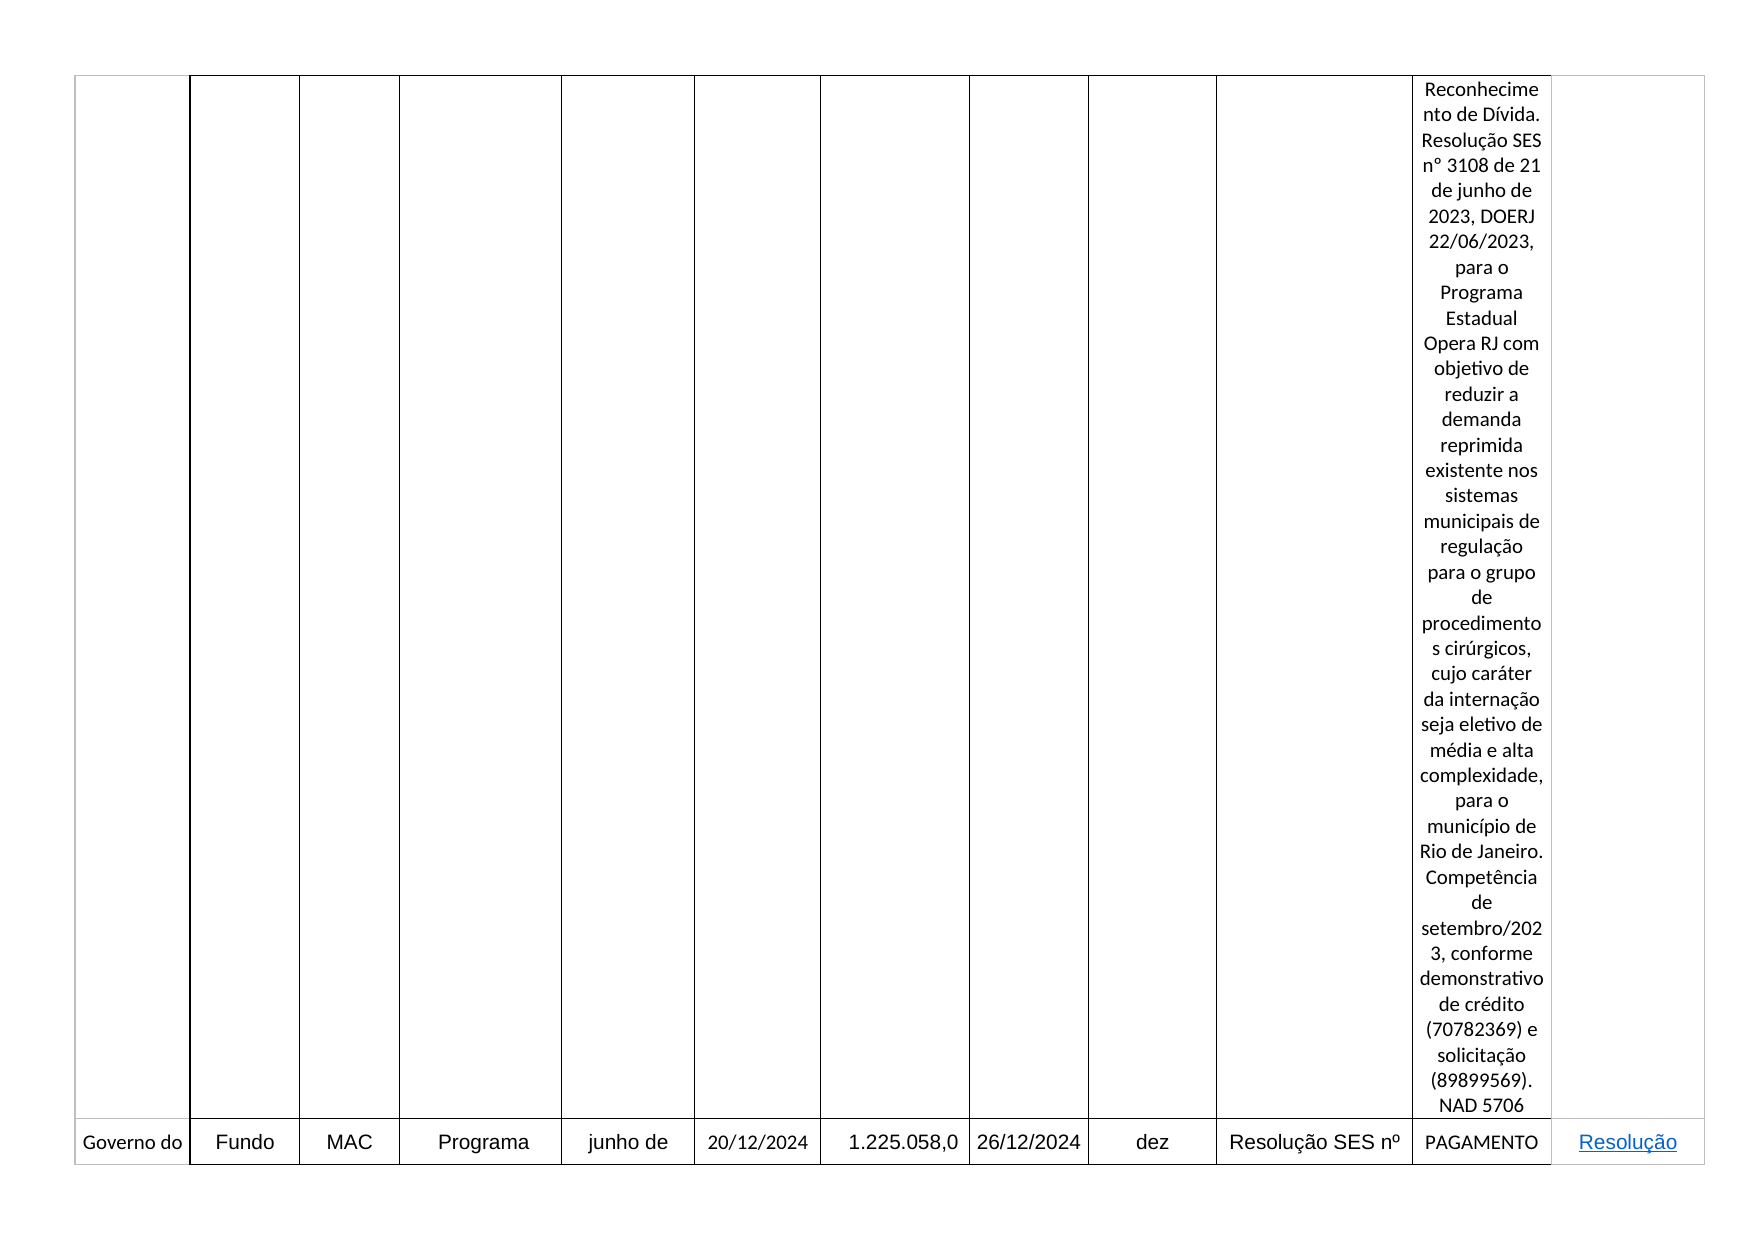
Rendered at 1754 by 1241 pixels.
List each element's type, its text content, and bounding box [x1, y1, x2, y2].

table_cell dez [1089, 1119, 1216, 1164]
table_cell 26/12/2024 [970, 1119, 1088, 1164]
table_cell [76, 76, 189, 1118]
table_cell PAGAMENTO [1413, 1119, 1551, 1164]
table_cell 20/12/2024 [695, 1119, 820, 1164]
table_cell Programa [400, 1119, 561, 1164]
table_cell Resolução [1552, 1119, 1704, 1164]
table_cell [821, 76, 969, 1118]
table_cell Governo do [76, 1119, 189, 1164]
table_cell Resolução SES nº [1217, 1119, 1412, 1164]
table_cell Reconhecimento de Dívida. Resolução SES nº 3108 de 21 de junho de 2023, DOERJ 22/06/2023, para o Programa Estadual Opera RJ com objetivo de reduzir a demanda reprimida existente nos sistemas municipais de regulação para o grupo de procedimentos cirúrgicos, cujo caráter da internação seja eletivo de média e alta complexidade, para o município de Rio de Janeiro. Competência de setembro/2023, conforme demonstrativo de crédito (70782369) e solicitação (89899569). NAD 5706 [1413, 76, 1551, 1118]
table_cell junho de [562, 1119, 694, 1164]
table_cell [970, 76, 1088, 1118]
table_cell MAC [300, 1119, 399, 1164]
table_cell [1089, 76, 1216, 1118]
table_cell [1217, 76, 1412, 1118]
table_cell [300, 76, 399, 1118]
table_cell [562, 76, 694, 1118]
table_cell [191, 76, 299, 1118]
table_cell 1.225.058,0 [821, 1119, 969, 1164]
table_cell [1552, 76, 1704, 1118]
table_cell [695, 76, 820, 1118]
table_cell [400, 76, 561, 1118]
table_cell Fundo [191, 1119, 299, 1164]
